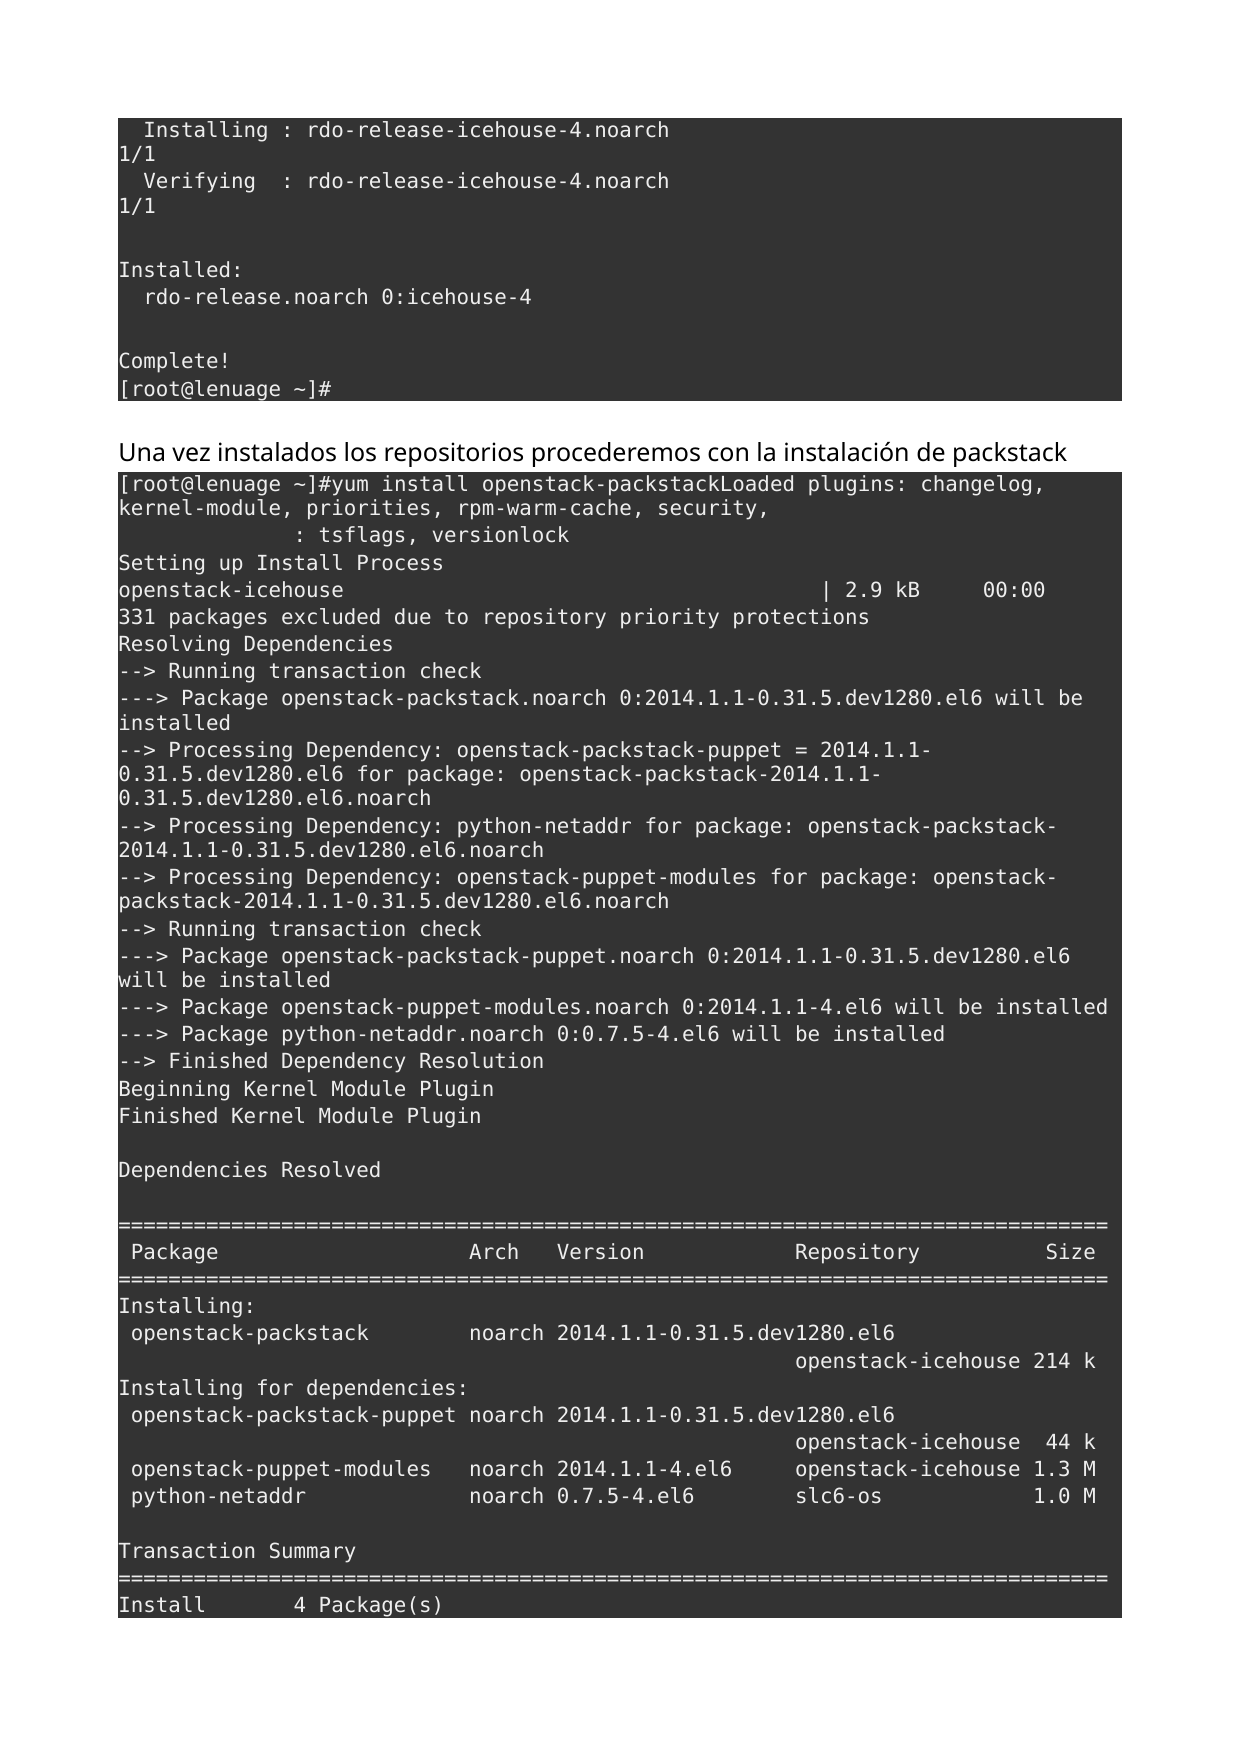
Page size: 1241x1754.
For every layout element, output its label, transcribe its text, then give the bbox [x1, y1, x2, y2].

text Installed: [118, 258, 1122, 282]
text Installing : rdo-release-icehouse-4.noarch 1/1 [118, 118, 1122, 167]
text --> Running transaction check [118, 917, 1122, 941]
text openstack-icehouse 44 k [118, 1430, 1122, 1454]
text ---> Package openstack-packstack-puppet.noarch 0:2014.1.1-0.31.5.dev1280.el6 will be installed [118, 944, 1122, 992]
text --> Processing Dependency: python-netaddr for package: openstack-packstack-2014.1.1-0.31.5.dev1280.el6.noarch [118, 814, 1122, 862]
text Resolving Dependencies [118, 632, 1122, 656]
text Setting up Install Process [118, 551, 1122, 575]
text --> Processing Dependency: openstack-packstack-puppet = 2014.1.1-0.31.5.dev1280.el6 for package: openstack-packstack-2014.1.1-0.31.5.dev1280.el6.noarch [118, 738, 1122, 811]
text ---> Package python-netaddr.noarch 0:0.7.5-4.el6 will be installed [118, 1022, 1122, 1047]
text ---> Package openstack-puppet-modules.noarch 0:2014.1.1-4.el6 will be installed [118, 995, 1122, 1019]
text openstack-packstack noarch 2014.1.1-0.31.5.dev1280.el6 [118, 1321, 1122, 1346]
text openstack-packstack-puppet noarch 2014.1.1-0.31.5.dev1280.el6 [118, 1403, 1122, 1427]
text Verifying : rdo-release-icehouse-4.noarch 1/1 [118, 169, 1122, 218]
text ---> Package openstack-packstack.noarch 0:2014.1.1-0.31.5.dev1280.el6 will be installed [118, 686, 1122, 735]
text : tsflags, versionlock [118, 523, 1122, 548]
text rdo-release.noarch 0:icehouse-4 [118, 285, 1122, 309]
text 331 packages excluded due to repository priority protections [118, 605, 1122, 629]
text [root@lenuage ~]# [118, 377, 1122, 401]
text Dependencies Resolved [118, 1158, 1122, 1183]
text =============================================================================== [118, 1213, 1122, 1237]
text Transaction Summary [118, 1539, 1122, 1563]
text Install 4 Package(s) [118, 1593, 1122, 1618]
text Beginning Kernel Module Plugin [118, 1077, 1122, 1101]
text Installing: [118, 1294, 1122, 1318]
text --> Running transaction check [118, 659, 1122, 683]
text openstack-icehouse | 2.9 kB 00:00 [118, 578, 1122, 602]
text --> Processing Dependency: openstack-puppet-modules for package: openstack-packstack-2014.1.1-0.31.5.dev1280.el6.noarch [118, 865, 1122, 914]
text Package Arch Version Repository Size [118, 1240, 1122, 1264]
text openstack-icehouse 214 k [118, 1349, 1122, 1373]
text Finished Kernel Module Plugin [118, 1104, 1122, 1128]
text --> Finished Dependency Resolution [118, 1049, 1122, 1074]
text Installing for dependencies: [118, 1376, 1122, 1400]
text openstack-puppet-modules noarch 2014.1.1-4.el6 openstack-icehouse 1.3 M [118, 1457, 1122, 1482]
text Una vez instalados los repositorios procederemos con la instalación de packstack [118, 435, 1122, 469]
text python-netaddr noarch 0.7.5-4.el6 slc6-os 1.0 M [118, 1484, 1122, 1509]
text Complete! [118, 349, 1122, 374]
text [root@lenuage ~]#yum install openstack-packstackLoaded plugins: changelog, kernel-module, priorities, rpm-warm-cache, security, [118, 472, 1122, 520]
text =============================================================================== [118, 1566, 1122, 1590]
text =============================================================================== [118, 1267, 1122, 1291]
